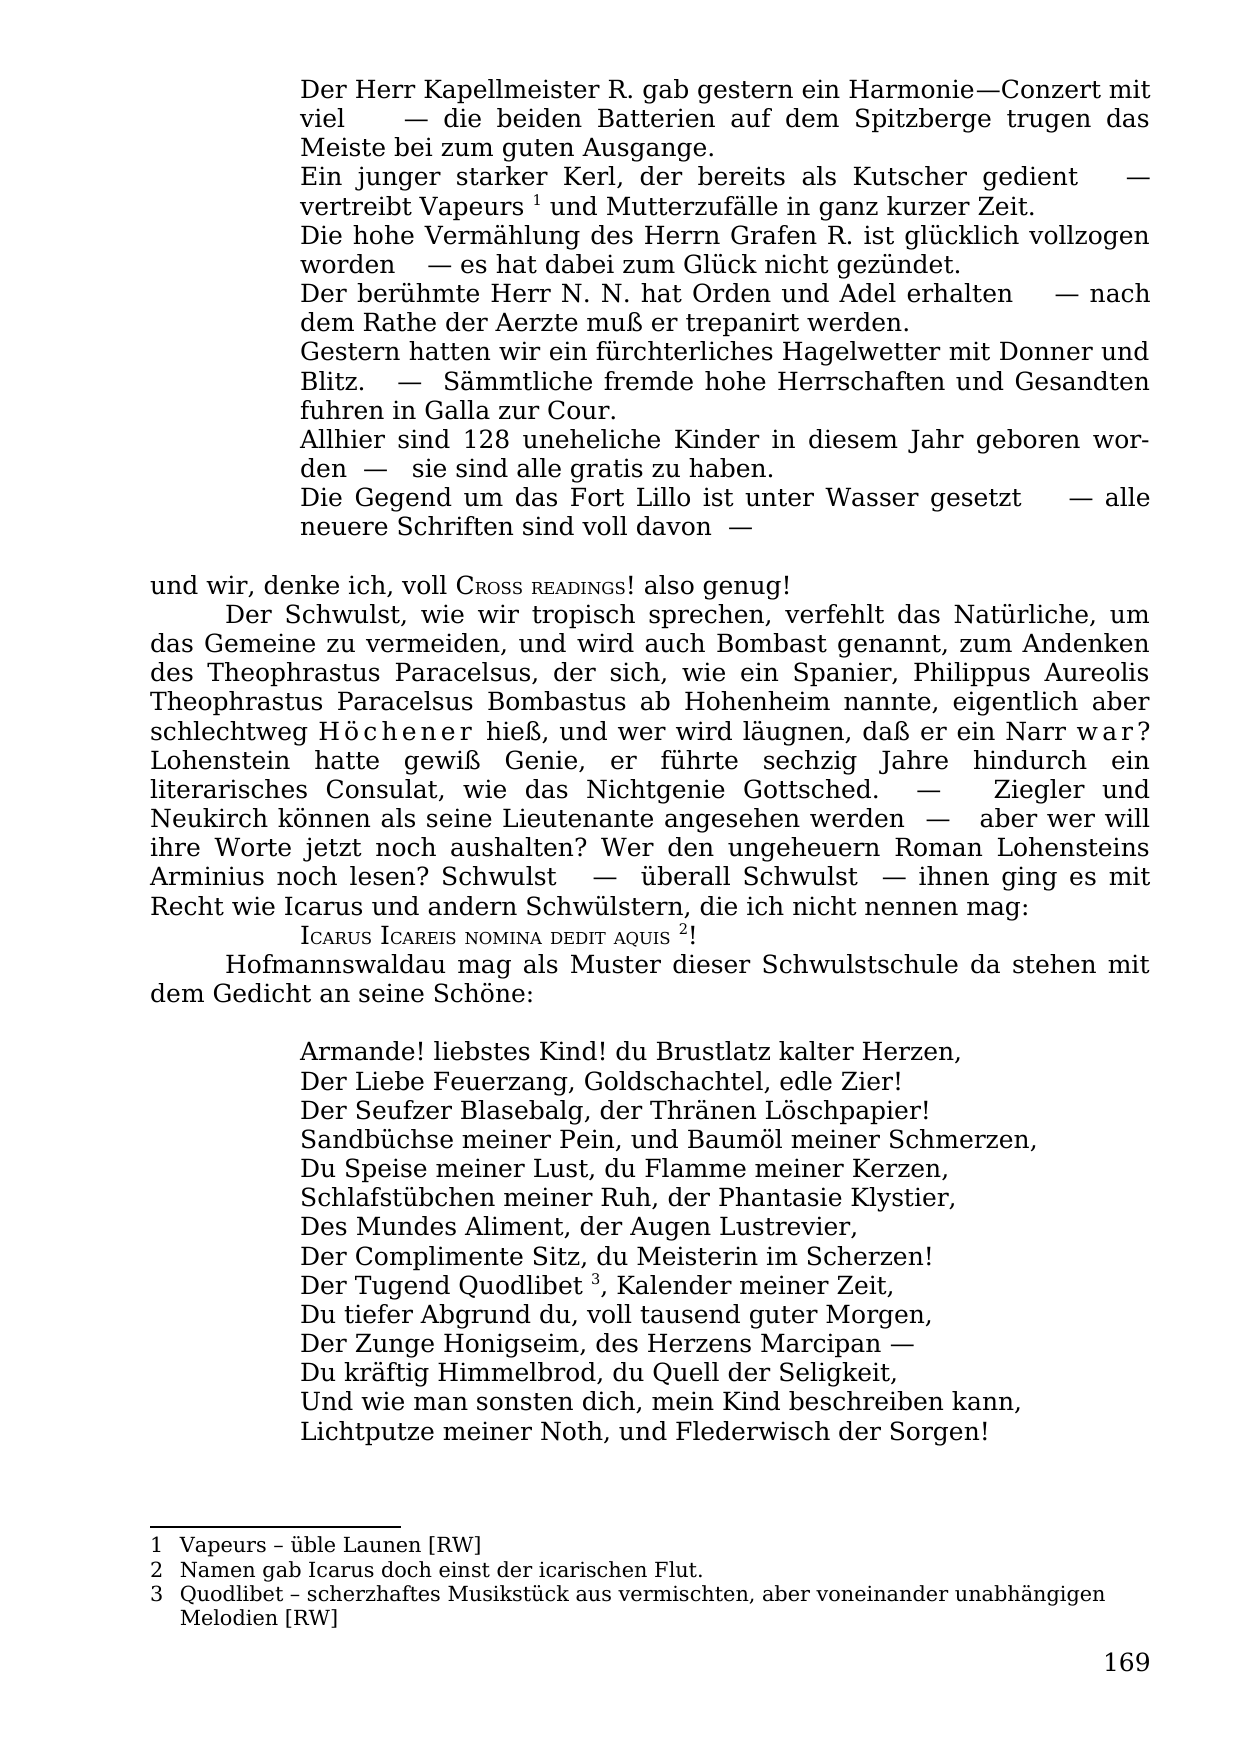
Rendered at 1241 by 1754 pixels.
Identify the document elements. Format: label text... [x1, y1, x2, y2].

text Quodlibet – scherzhaftes Musikstück aus vermischten, aber voneinander unabhängigen Melodien [RW] [150, 1582, 1151, 1631]
text Des Mundes Aliment, der Augen Lustrevier, [300, 1212, 1151, 1242]
text Der Seufzer Blasebalg, der Thränen Löschpapier! [300, 1096, 1151, 1125]
text Namen gab Icarus doch einst der icarischen Flut. [150, 1558, 1151, 1582]
text Du kräftig Himmelbrod, du Quell der Seligkeit, [300, 1358, 1151, 1387]
text und wir, denke ich, voll Cross readings! also genug! [150, 571, 1151, 600]
text Der Liebe Feuerzang, Goldschachtel, edle Zier! [300, 1067, 1151, 1096]
text Ein junger starker Kerl, der bereits als Kutscher gedient — vertreibt Vapeurs und Mutterzufälle in ganz kurzer Zeit. [300, 162, 1151, 221]
text Der Schwulst, wie wir tropisch sprechen, verfehlt das Natürliche, um das Gemeine zu vermeiden, und wird auch Bombast genannt, zum Andenken des Theophrastus Paracelsus, der sich, wie ein Spanier, Philippus Aureolis Theophrastus Paracelsus Bombastus ab Hohenheim nannte, eigentlich aber schlechtweg Höchener hieß, und wer wird läugnen, daß er ein Narr war? Lohenstein hatte gewiß Genie, er führte sechzig Jahre hindurch ein literarisches Consulat, wie das Nichtgenie Gottsched. — Ziegler und Neukirch können als seine Lieutenante angesehen werden — aber wer will ihre Worte jetzt noch aushalten? Wer den ungeheuern Roman Lohensteins Arminius noch lesen? Schwulst — überall Schwulst — ihnen ging es mit Recht wie Icarus und andern Schwülstern, die ich nicht nennen mag: [150, 600, 1151, 921]
text Lichtputze meiner Noth, und Flederwisch der Sorgen! [300, 1417, 1151, 1446]
text Sandbüchse meiner Pein, und Baumöl meiner Schmerzen, [300, 1125, 1151, 1154]
text Du tiefer Abgrund du, voll tausend guter Morgen, [300, 1300, 1151, 1329]
text Die Gegend um das Fort Lillo ist unter Wasser gesetzt — alle neuere Schriften sind voll davon — [300, 483, 1151, 542]
text Der Complimente Sitz, du Meisterin im Scherzen! [300, 1242, 1151, 1271]
text Schlafstübchen meiner Ruh, der Phantasie Klystier, [300, 1183, 1151, 1212]
text Und wie man sonsten dich, mein Kind beschreiben kann, [300, 1387, 1151, 1417]
text Gestern hatten wir ein fürchterliches Hagelwetter mit Donner und Blitz. — Sämmtliche fremde hohe Herrschaften und Gesandten fuhren in Galla zur Cour. [300, 337, 1151, 425]
text Hofmannswaldau mag als Muster dieser Schwulstschule da stehen mit dem Gedicht an seine Schöne: [150, 950, 1151, 1008]
text Du Speise meiner Lust, du Flamme meiner Kerzen, [300, 1154, 1151, 1183]
text Der Tugend Quodlibet , Kalender meiner Zeit, [300, 1271, 1151, 1300]
text Armande! liebstes Kind! du Brustlatz kalter Herzen, [300, 1037, 1151, 1067]
text Allhier sind 128 uneheliche Kinder in diesem Jahr geboren wor- den — sie sind alle gratis zu haben. [300, 425, 1151, 483]
text Der Zunge Honigseim, des Herzens Marcipan — [300, 1329, 1151, 1358]
text Vapeurs – üble Launen [RW] [150, 1533, 1151, 1558]
text Icarus Icareis nomina dedit aquis ! [300, 921, 1151, 950]
text Die hohe Vermählung des Herrn Grafen R. ist glücklich vollzogen worden — es hat dabei zum Glück nicht gezündet. [300, 221, 1151, 279]
text Der berühmte Herr N. N. hat Orden und Adel erhalten — nach dem Rathe der Aerzte muß er trepanirt werden. [300, 279, 1151, 337]
text Der Herr Kapellmeister R. gab gestern ein Harmonie—Conzert mit viel — die beiden Batterien auf dem Spitzberge trugen das Meiste bei zum guten Ausgange. [300, 75, 1151, 162]
